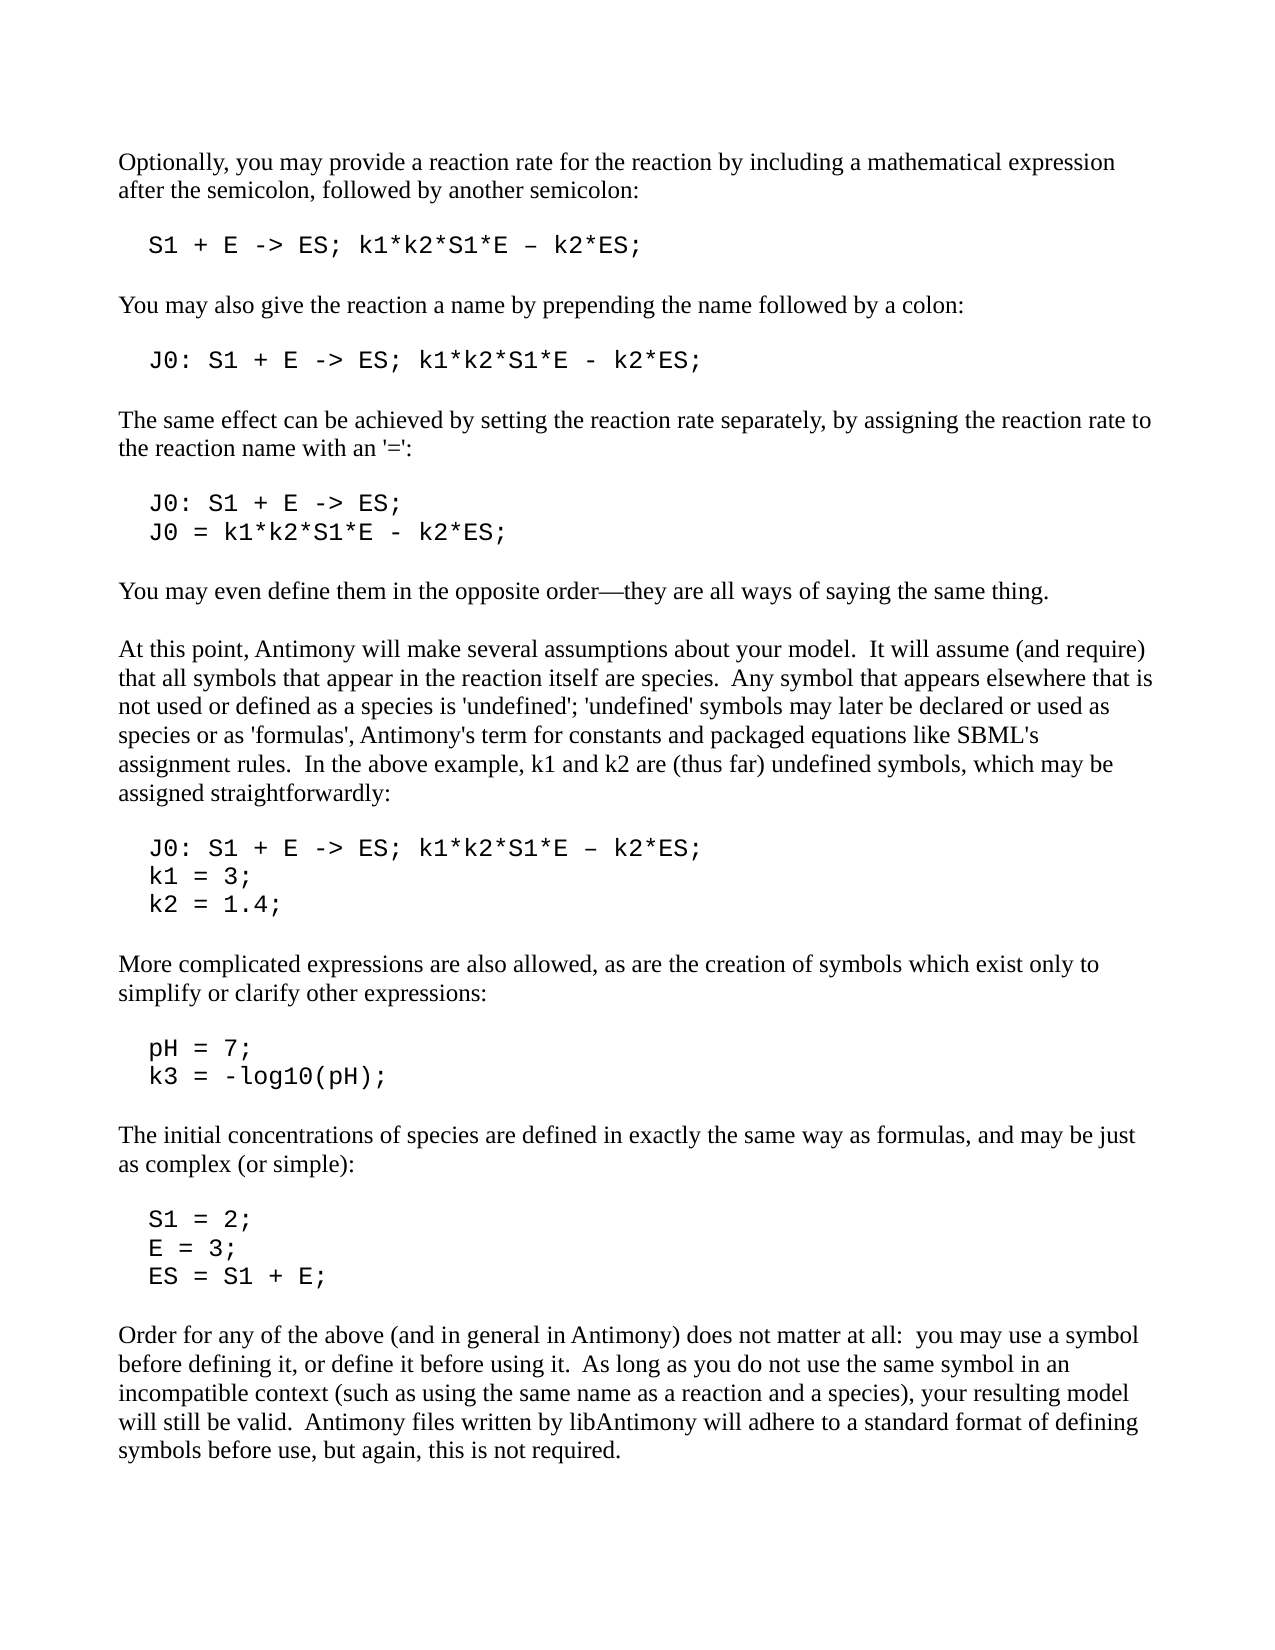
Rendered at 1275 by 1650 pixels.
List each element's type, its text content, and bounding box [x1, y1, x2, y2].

text You may also give the reaction a name by prepending the name followed by a colon: [118, 290, 1157, 319]
text k1 = 3; [118, 863, 1157, 892]
text E = 3; [118, 1235, 1157, 1263]
text Order for any of the above (and in general in Antimony) does not matter at all: you may use a symbol before defining it, or define it before using it. As long as you do not use the same symbol in an incompatible context (such as using the same name as a reaction and a species), your resulting model will still be valid. Antimony files written by libAntimony will adhere to a standard format of defining symbols before use, but again, this is not required. [118, 1321, 1157, 1464]
text J0 = k1*k2*S1*E - k2*ES; [118, 519, 1157, 548]
text Optionally, you may provide a reaction rate for the reaction by including a mathematical expression after the semicolon, followed by another semicolon: [118, 147, 1157, 204]
text J0: S1 + E -> ES; [118, 491, 1157, 519]
text J0: S1 + E -> ES; k1*k2*S1*E – k2*ES; [118, 835, 1157, 863]
text The same effect can be achieved by setting the reaction rate separately, by assigning the reaction rate to the reaction name with an '=': [118, 405, 1157, 462]
text ES = S1 + E; [118, 1263, 1157, 1292]
text S1 + E -> ES; k1*k2*S1*E – k2*ES; [118, 233, 1157, 261]
text pH = 7; [118, 1035, 1157, 1063]
text More complicated expressions are also allowed, as are the creation of symbols which exist only to simplify or clarify other expressions: [118, 949, 1157, 1006]
text S1 = 2; [118, 1207, 1157, 1235]
text The initial concentrations of species are defined in exactly the same way as formulas, and may be just as complex (or simple): [118, 1121, 1157, 1178]
text You may even define them in the opposite order—they are all ways of saying the same thing. [118, 576, 1157, 605]
text At this point, Antimony will make several assumptions about your model. It will assume (and require) that all symbols that appear in the reaction itself are species. Any symbol that appears elsewhere that is not used or defined as a species is 'undefined'; 'undefined' symbols may later be declared or used as species or as 'formulas', Antimony's term for constants and packaged equations like SBML's assignment rules. In the above example, k1 and k2 are (thus far) undefined symbols, which may be assigned straightforwardly: [118, 634, 1157, 806]
text k3 = -log10(pH); [118, 1063, 1157, 1092]
text k2 = 1.4; [118, 892, 1157, 920]
text J0: S1 + E -> ES; k1*k2*S1*E - k2*ES; [118, 348, 1157, 376]
